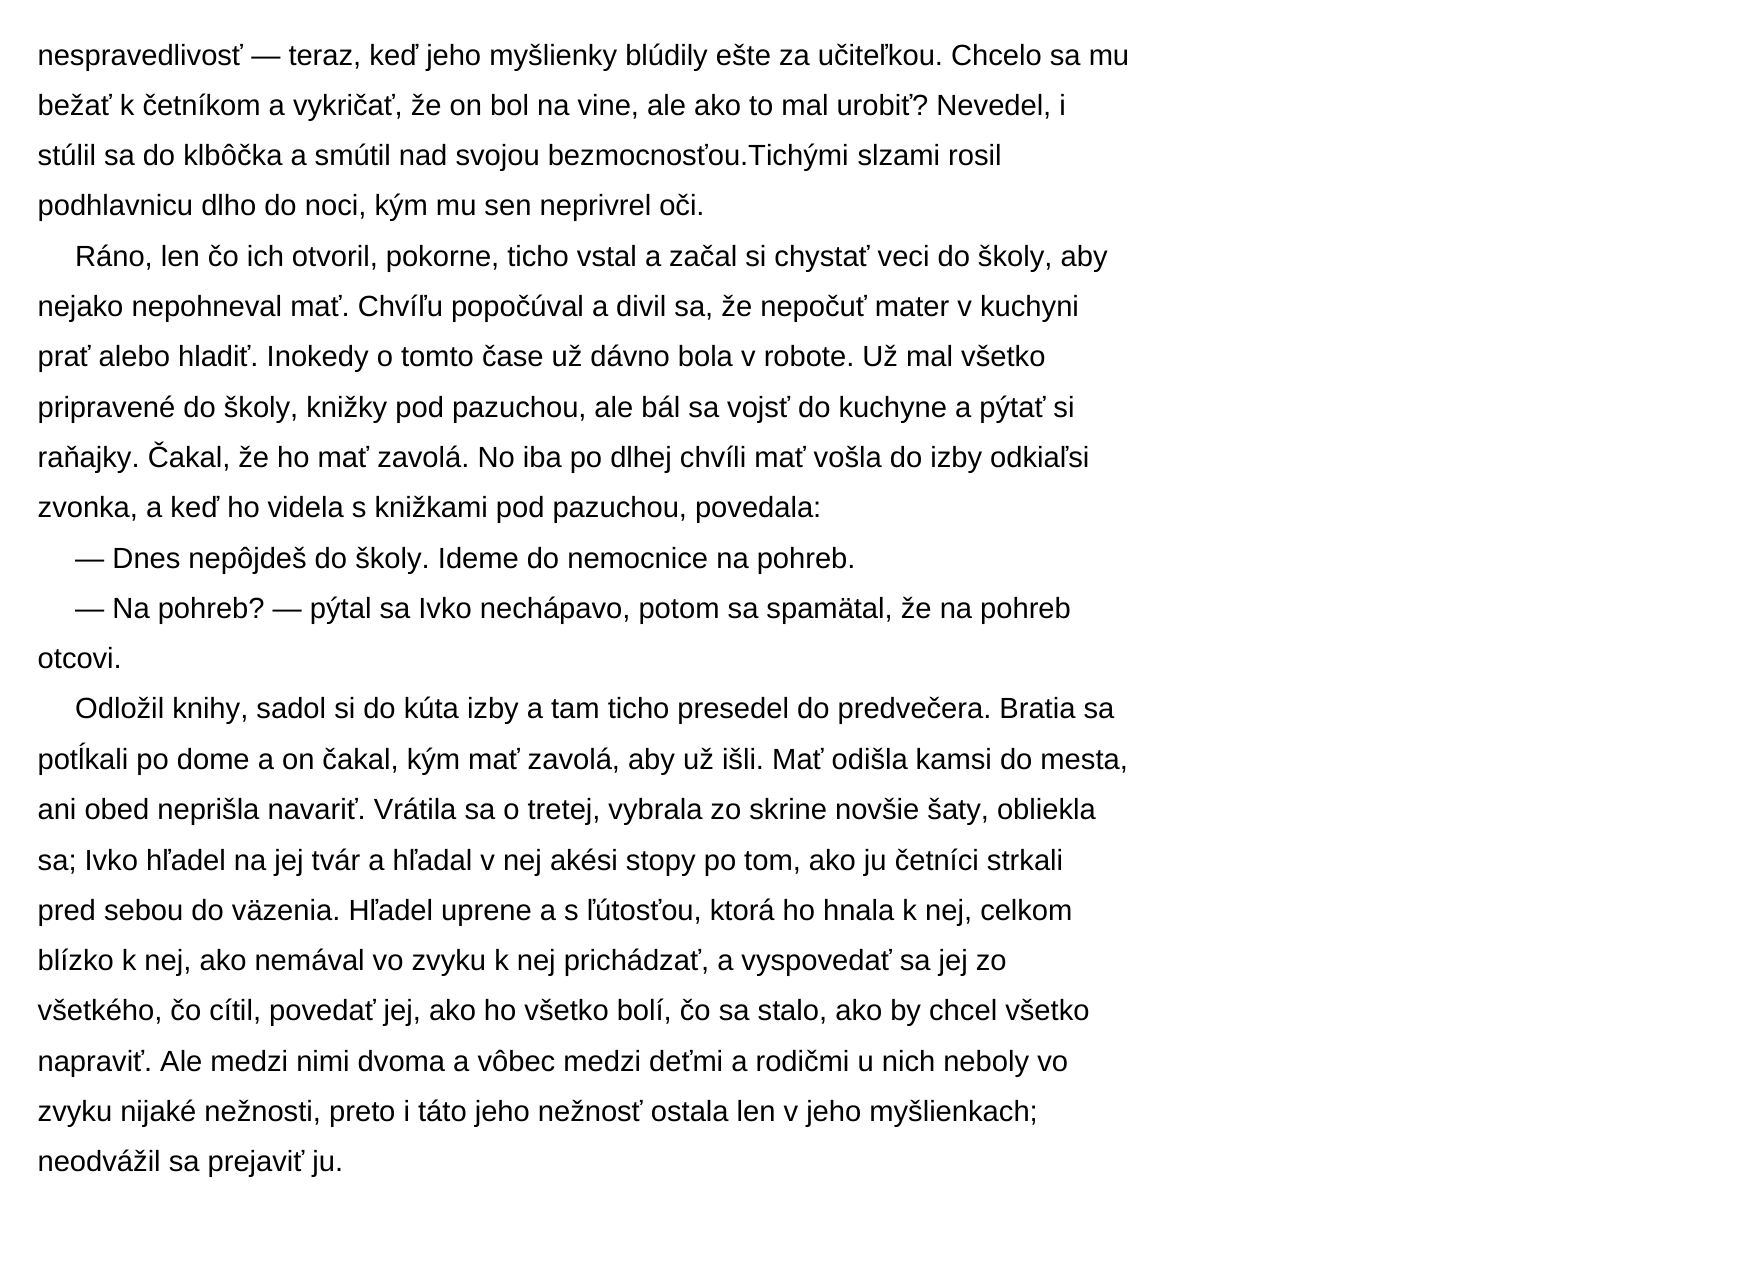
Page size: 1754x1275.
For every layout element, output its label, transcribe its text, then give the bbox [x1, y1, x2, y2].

text nespravedlivosť — teraz, keď jeho myšlienky blúdily ešte za učiteľkou. Chcelo sa mu bežať k četníkom a vykričať, že on bol na vine, ale ako to mal urobiť? Nevedel, i stúlil sa do klbôčka a smútil nad svojou bezmocnosťou.Tichými slzami rosil podhlavnicu dlho do noci, kým mu sen neprivrel oči. [37, 37, 1130, 222]
text — Dnes nepôjdeš do školy. Ideme do nemocnice na pohreb. [37, 541, 1130, 574]
text Ráno, len čo ich otvoril, pokorne, ticho vstal a začal si chystať veci do školy, aby nejako nepohneval mať. Chvíľu popočúval a divil sa, že nepočuť mater v kuchyni prať alebo hladiť. Inokedy o tomto čase už dávno bola v robote. Už mal všetko pripravené do školy, knižky pod pazuchou, ale bál sa vojsť do kuchyne a pýtať si raňajky. Čakal, že ho mať zavolá. No iba po dlhej chvíli mať vošla do izby odkiaľsi zvonka, a keď ho videla s knižkami pod pazuchou, povedala: [37, 239, 1130, 524]
text Odložil knihy, sadol si do kúta izby a tam ticho presedel do predvečera. Bratia sa potĺkali po dome a on čakal, kým mať zavolá, aby už išli. Mať odišla kamsi do mesta, ani obed neprišla navariť. Vrátila sa o tretej, vybrala zo skrine novšie šaty, obliekla sa; Ivko hľadel na jej tvár a hľadal v nej akési stopy po tom, ako ju četníci strkali pred sebou do väzenia. Hľadel uprene a s ľútosťou, ktorá ho hnala k nej, celkom blízko k nej, ako nemával vo zvyku k nej prichádzať, a vyspovedať sa jej zo všetkého, čo cítil, povedať jej, ako ho všetko bolí, čo sa stalo, ako by chcel všetko napraviť. Ale medzi nimi dvoma a vôbec medzi deťmi a rodičmi u nich neboly vo zvyku nijaké nežnosti, preto i táto jeho nežnosť ostala len v jeho myšlienkach; neodvážil sa prejaviť ju. [37, 692, 1130, 1178]
text — Na pohreb? — pýtal sa Ivko nechápavo, potom sa spamätal, že na pohreb otcovi. [37, 591, 1130, 675]
